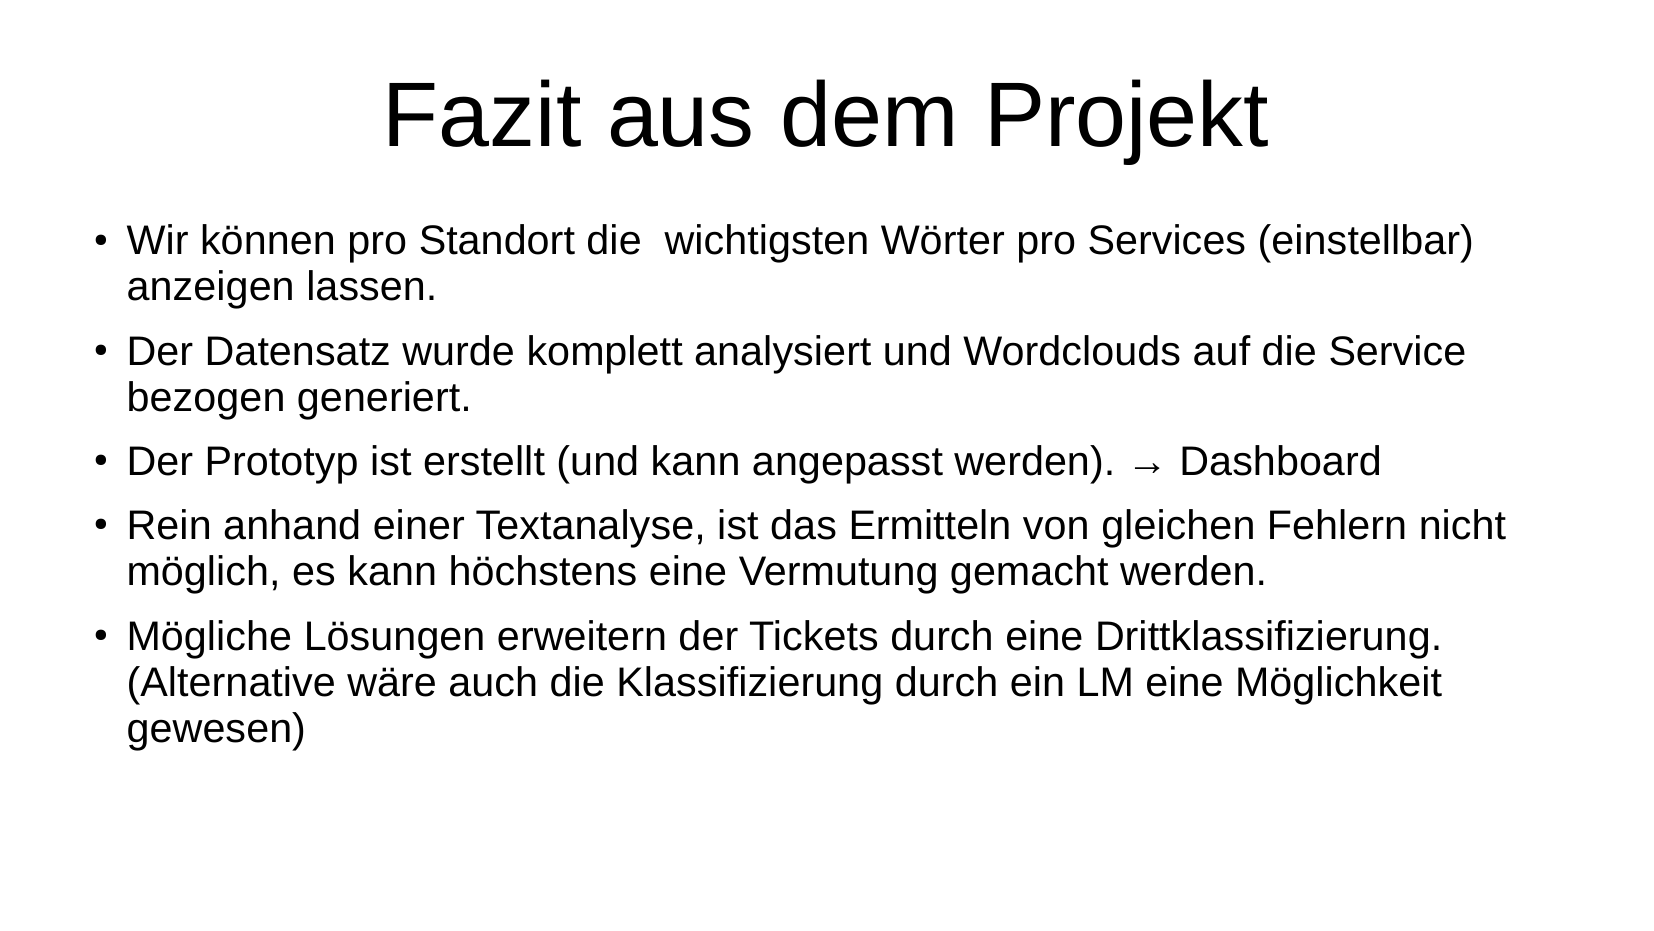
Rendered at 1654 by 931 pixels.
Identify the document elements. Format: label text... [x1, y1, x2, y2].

title Fazit aus dem Projekt [82, 37, 1571, 193]
list Wir können pro Standort die wichtigsten Wörter pro Services (einstellbar) anzeigen lassen. Der Datensatz wurde komplett analysiert und Wordclouds auf die Service bezogen generiert. Der Prototyp ist erstellt (und kann angepasst werden). → Dashboard Rein anhand einer Textanalyse, ist das Ermitteln von gleichen Fehlern nicht möglich, es kann höchstens eine Vermutung gemacht werden. Mögliche Lösungen erweitern der Tickets durch eine Drittklassifizierung. (Alternative wäre auch die Klassifizierung durch ein LM eine Möglichkeit gewesen) [82, 217, 1571, 758]
